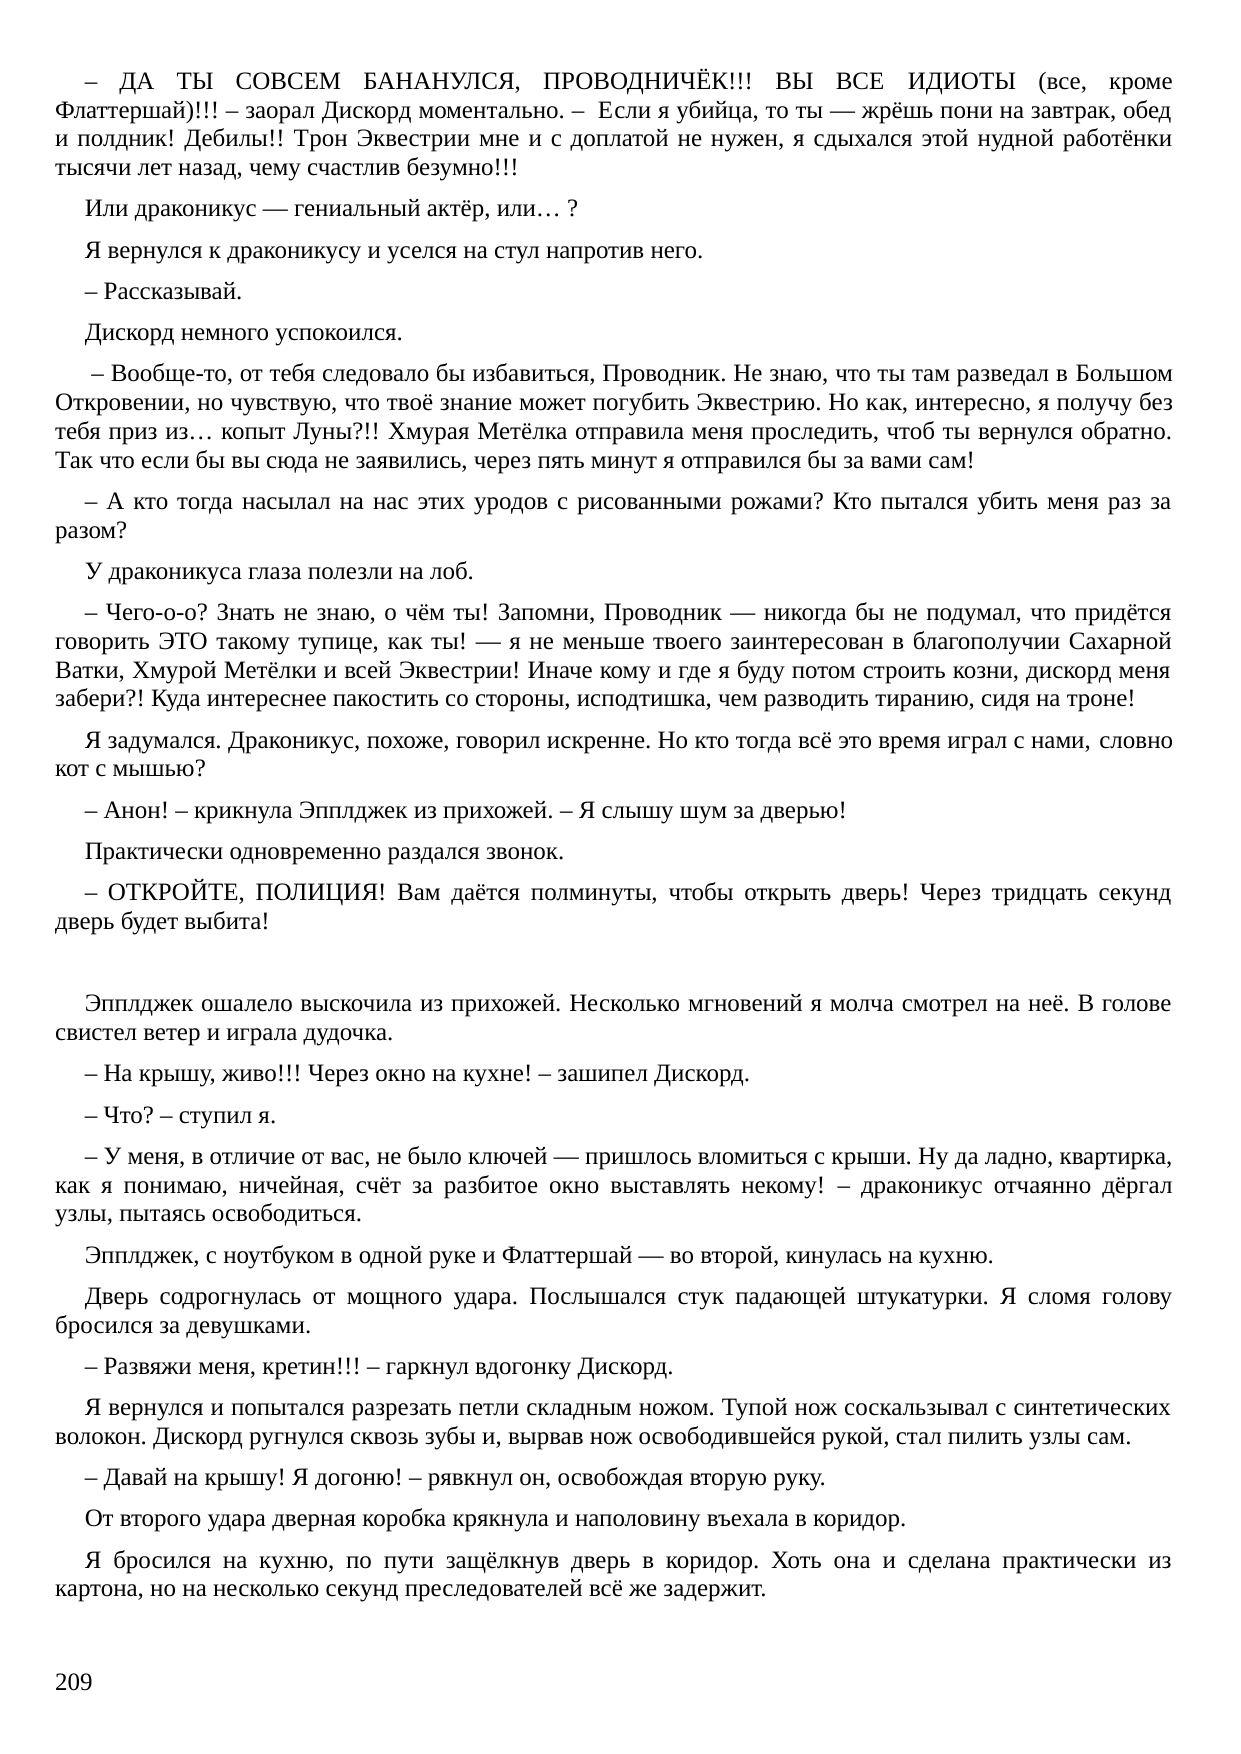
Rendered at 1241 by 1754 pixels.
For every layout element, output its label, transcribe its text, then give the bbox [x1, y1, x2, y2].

text Я вернулся и попытался разрезать петли складным ножом. Тупой нож соскальзывал с синтетических волокон. Дискорд ругнулся сквозь зубы и, вырвав нож освободившейся рукой, стал пилить узлы сам. [55, 1392, 1173, 1450]
text Я бросился на кухню, по пути защёлкнув дверь в коридор. Хоть она и сделана практически из картона, но на несколько секунд преследователей всё же задержит. [55, 1545, 1173, 1602]
text Или драконикус — гениальный актёр, или… ? [55, 193, 1173, 222]
text – Давай на крышу! Я догоню! – рявкнул он, освобождая вторую руку. [55, 1462, 1173, 1491]
text – А кто тогда насылал на нас этих уродов с рисованными рожами? Кто пытался убить меня раз за разом? [55, 486, 1173, 543]
text – Рассказывай. [55, 276, 1173, 305]
text Эпплджек, с ноутбуком в одной руке и Флаттершай — во второй, кинулась на кухню. [55, 1240, 1173, 1268]
text – Развяжи меня, кретин!!! – гаркнул вдогонку Дискорд. [55, 1351, 1173, 1380]
text Дверь содрогнулась от мощного удара. Послышался стук падающей штукатурки. Я сломя голову бросился за девушками. [55, 1281, 1173, 1338]
text – Что? – ступил я. [55, 1100, 1173, 1128]
text Эпплджек ошалело выскочила из прихожей. Несколько мгновений я молча смотрел на неё. В голове свистел ветер и играла дудочка. [55, 988, 1173, 1046]
text Я задумался. Драконикус, похоже, говорил искренне. Но кто тогда всё это время играл с нами, словно кот с мышью? [55, 725, 1173, 782]
text – ОТКРОЙТЕ, ПОЛИЦИЯ! Вам даётся полминуты, чтобы открыть дверь! Через тридцать секунд дверь будет выбита! [55, 877, 1173, 935]
text Практически одновременно раздался звонок. [55, 836, 1173, 865]
text У драконикуса глаза полезли на лоб. [55, 556, 1173, 585]
text Дискорд немного успокоился. [55, 317, 1173, 346]
text – Вообще-то, от тебя следовало бы избавиться, Проводник. Не знаю, что ты там разведал в Большом Откровении, но чувствую, что твоё знание может погубить Эквестрию. Но как, интересно, я получу без тебя приз из… копыт Луны?!! Хмурая Метёлка отправила меня проследить, чтоб ты вернулся обратно. Так что если бы вы сюда не заявились, через пять минут я отправился бы за вами сам! [55, 358, 1173, 473]
text Я вернулся к драконикусу и уселся на стул напротив него. [55, 235, 1173, 263]
text – На крышу, живо!!! Через окно на кухне! – зашипел Дискорд. [55, 1058, 1173, 1087]
text – Анон! – крикнула Эпплджек из прихожей. – Я слышу шум за дверью! [55, 795, 1173, 823]
text – ДА ТЫ СОВСЕМ БАНАНУЛСЯ, ПРОВОДНИЧЁК!!! ВЫ ВСЕ ИДИОТЫ (все, кроме Флаттершай)!!! – заорал Дискорд моментально. – Если я убийца, то ты — жрёшь пони на завтрак, обед и полдник! Дебилы!! Трон Эквестрии мне и с доплатой не нужен, я сдыхался этой нудной работёнки тысячи лет назад, чему счастлив безумно!!! [55, 66, 1173, 181]
text – Чего-о-о? Знать не знаю, о чём ты! Запомни, Проводник — никогда бы не подумал, что придётся говорить ЭТО такому тупице, как ты! — я не меньше твоего заинтересован в благополучии Сахарной Ватки, Хмурой Метёлки и всей Эквестрии! Иначе кому и где я буду потом строить козни, дискорд меня забери?! Куда интереснее пакостить со стороны, исподтишка, чем разводить тиранию, сидя на троне! [55, 597, 1173, 712]
text От второго удара дверная коробка крякнула и наполовину въехала в коридор. [55, 1503, 1173, 1532]
text – У меня, в отличие от вас, не было ключей — пришлось вломиться с крыши. Ну да ладно, квартирка, как я понимаю, ничейная, счёт за разбитое окно выставлять некому! – драконикус отчаянно дёргал узлы, пытаясь освободиться. [55, 1141, 1173, 1227]
